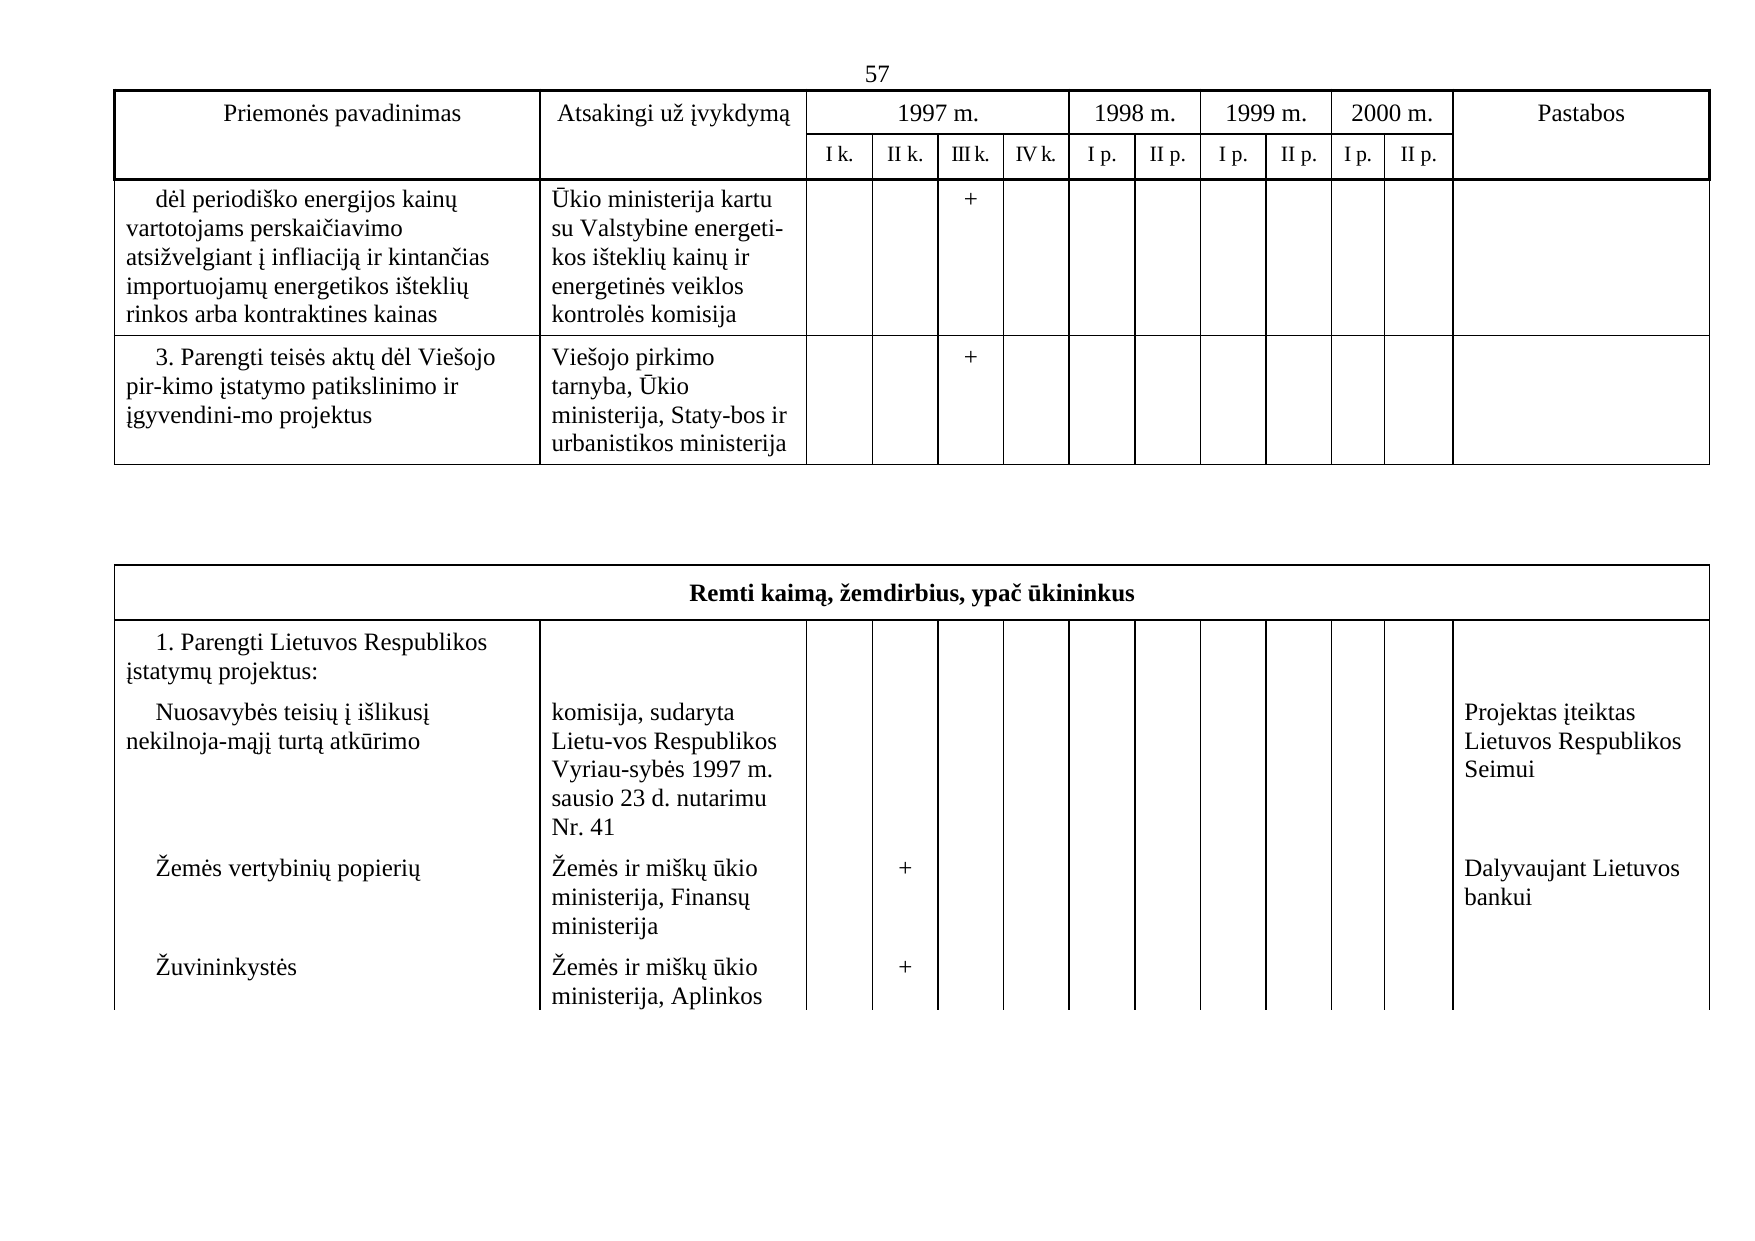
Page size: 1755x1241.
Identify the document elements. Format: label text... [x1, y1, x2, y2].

table_cell [1201, 691, 1265, 847]
table_header Atsakingi už įvykdymą [541, 92, 806, 133]
table_cell [938, 465, 1003, 564]
table_cell [807, 465, 872, 564]
table_cell [116, 133, 539, 178]
table_cell [1454, 133, 1708, 178]
table_cell [1332, 691, 1384, 847]
table_header 2000 m. [1332, 92, 1452, 133]
table_cell II p. [1385, 135, 1452, 178]
table_cell [1267, 336, 1331, 463]
table_cell [541, 133, 806, 178]
table_cell IV k. [1004, 135, 1068, 178]
table_cell [1267, 621, 1331, 691]
table_cell [1201, 336, 1265, 463]
table_cell [807, 181, 872, 334]
table_cell [873, 691, 937, 847]
table_header 1999 m. [1201, 92, 1331, 133]
table_cell Remti kaimą, žemdirbius, ypač ūkininkus [115, 566, 1709, 619]
table_cell [1070, 847, 1134, 946]
table_cell Ūkio ministerija kartu su Valstybine energeti-kos išteklių kainų ir energetinės veiklos kontrolės komisija [541, 181, 806, 334]
table_cell [1070, 691, 1134, 847]
table_cell III k. [939, 135, 1003, 178]
table_cell + [939, 181, 1003, 334]
table_cell [872, 465, 938, 564]
table_cell [1004, 691, 1068, 847]
table_cell [1332, 181, 1384, 334]
table_cell Viešojo pirkimo tarnyba, Ūkio ministerija, Staty-bos ir urbanistikos ministerija [541, 336, 806, 463]
table_cell [1070, 336, 1134, 463]
table_cell I p. [1332, 135, 1384, 178]
table_cell [1136, 847, 1200, 946]
table_cell 3. Parengti teisės aktų dėl Viešojo pir-kimo įstatymo patikslinimo ir įgyvendini-mo projektus [115, 336, 539, 463]
table_cell [1136, 181, 1200, 334]
table_cell [1332, 946, 1384, 1009]
table_cell Žemės ir miškų ūkio ministerija, Finansų ministerija [541, 847, 806, 946]
table_cell [1385, 621, 1452, 691]
table_cell [1070, 946, 1134, 1009]
table_cell [807, 946, 872, 1009]
table_cell [1135, 465, 1200, 564]
table_cell [1200, 465, 1266, 564]
table_cell [115, 465, 540, 564]
table_header Pastabos [1454, 92, 1708, 133]
table_header Priemonės pavadinimas [116, 92, 539, 133]
table_cell [873, 181, 937, 334]
table_cell II k. [873, 135, 937, 178]
table_cell [1454, 181, 1709, 334]
table_cell [1266, 465, 1332, 564]
table_cell [873, 336, 937, 463]
table_cell [1267, 181, 1331, 334]
table_cell [807, 847, 872, 946]
table_cell [807, 691, 872, 847]
table_cell [1385, 946, 1452, 1009]
table_header 1997 m. [807, 92, 1068, 133]
table_cell [1004, 847, 1068, 946]
table_cell [1201, 946, 1265, 1009]
table_cell Nuosavybės teisių į išlikusį nekilnoja-mąjį turtą atkūrimo [115, 691, 539, 847]
table_cell [939, 691, 1003, 847]
table_cell [1004, 336, 1068, 463]
table_cell [1070, 621, 1134, 691]
table_cell I k. [807, 135, 872, 178]
table_cell [1454, 621, 1709, 691]
table_cell Dalyvaujant Lietuvos bankui [1454, 847, 1709, 946]
table_cell + [939, 336, 1003, 463]
table_cell [1136, 946, 1200, 1009]
table_cell [939, 621, 1003, 691]
table_cell [1385, 465, 1453, 564]
table_cell [1201, 847, 1265, 946]
table_cell [1332, 847, 1384, 946]
table_cell 1. Parengti Lietuvos Respublikos įstatymų projektus: [115, 621, 539, 691]
table_cell [1136, 621, 1200, 691]
table_header 1998 m. [1070, 92, 1200, 133]
table_cell II p. [1267, 135, 1331, 178]
table_cell [1201, 181, 1265, 334]
table_cell Projektas įteiktas Lietuvos Respublikos Seimui [1454, 691, 1709, 847]
table_cell [1267, 691, 1331, 847]
table_cell [1267, 946, 1331, 1009]
table_cell I p. [1201, 135, 1265, 178]
table_cell [1004, 181, 1068, 334]
table_cell [1332, 465, 1384, 564]
table_cell [1004, 946, 1068, 1009]
table_cell [1454, 336, 1709, 463]
table_cell [939, 946, 1003, 1009]
table_cell [1267, 847, 1331, 946]
table_cell II p. [1136, 135, 1200, 178]
table_cell [1385, 691, 1452, 847]
table_cell [939, 847, 1003, 946]
table_cell [807, 336, 872, 463]
table_cell Žuvininkystės [115, 946, 539, 1009]
table_cell [1004, 465, 1069, 564]
table_cell + [873, 946, 937, 1009]
table_cell [1385, 847, 1452, 946]
table_cell [807, 621, 872, 691]
table_cell [1136, 336, 1200, 463]
table_cell I p. [1070, 135, 1134, 178]
table_cell [1070, 181, 1134, 334]
table_cell [540, 465, 807, 564]
table_cell [1385, 336, 1452, 463]
table_cell [1069, 465, 1135, 564]
table_cell [541, 621, 806, 691]
table_cell dėl periodiško energijos kainų vartotojams perskaičiavimo atsižvelgiant į infliaciją ir kintančias importuojamų energetikos išteklių rinkos arba kontraktines kainas [115, 181, 539, 334]
table_cell [1453, 465, 1709, 564]
table_cell [1332, 336, 1384, 463]
table_cell [1201, 621, 1265, 691]
table_cell komisija, sudaryta Lietu-vos Respublikos Vyriau-sybės 1997 m. sausio 23 d. nutarimu Nr. 41 [541, 691, 806, 847]
table_cell [1136, 691, 1200, 847]
table_cell [1454, 946, 1709, 1009]
table_cell [1332, 621, 1384, 691]
table_cell Žemės ir miškų ūkio ministerija, Aplinkos [541, 946, 806, 1009]
table_cell [1004, 621, 1068, 691]
table_cell [1385, 181, 1452, 334]
table_cell [873, 621, 937, 691]
table_cell + [873, 847, 937, 946]
table_cell Žemės vertybinių popierių [115, 847, 539, 946]
